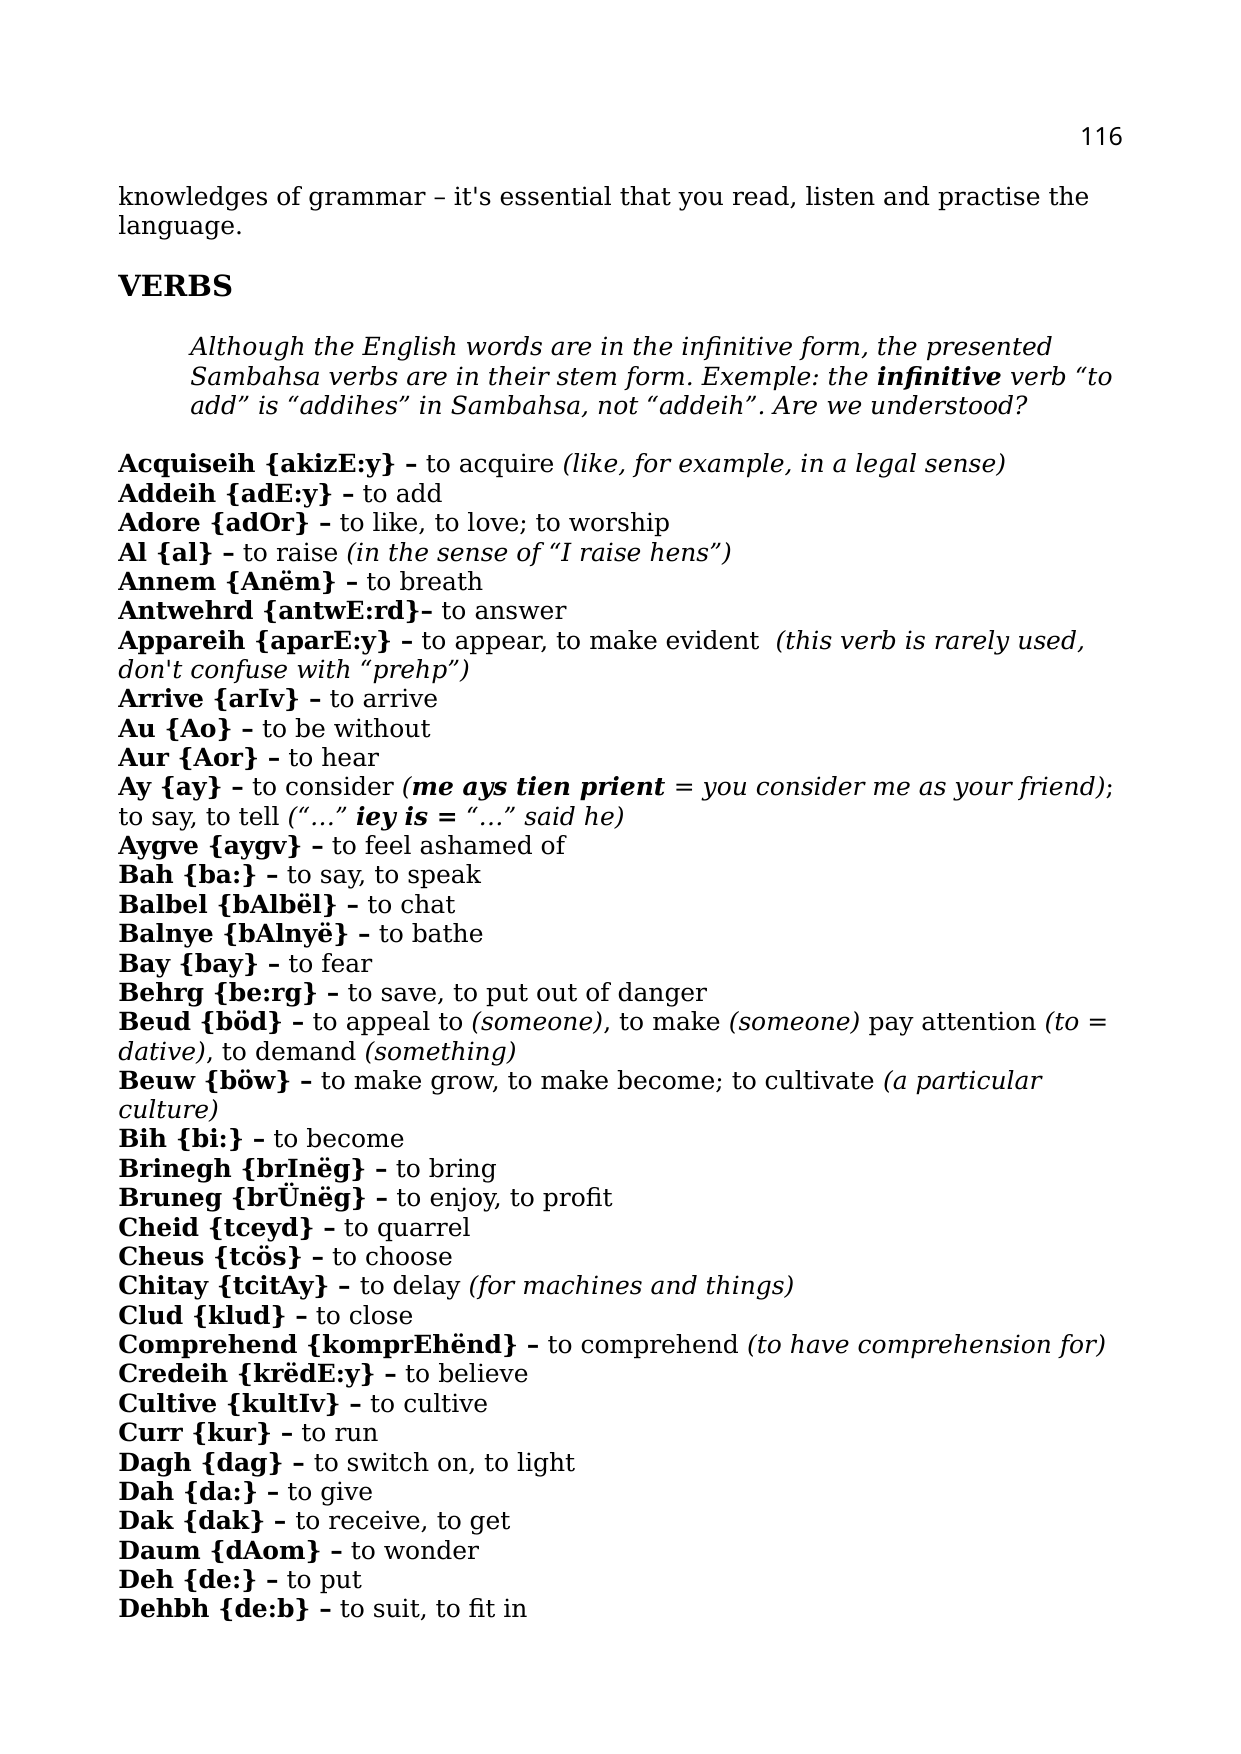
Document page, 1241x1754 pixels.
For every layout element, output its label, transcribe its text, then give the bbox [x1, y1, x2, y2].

subtitle VERBS [118, 269, 1123, 303]
text Dehbh {de:b} – to suit, to fit in [118, 1594, 1123, 1624]
text Deh {de:} – to put [118, 1565, 1123, 1594]
text Daum {dAom} – to wonder [118, 1536, 1123, 1565]
text Addeih {adE:y} – to add [118, 479, 1123, 508]
text Clud {klud} – to close [118, 1301, 1123, 1330]
text Antwehrd {antwE:rd}– to answer [118, 596, 1123, 626]
text Bruneg {brÜnëg} – to enjoy, to profit [118, 1183, 1123, 1213]
text Dak {dak} – to receive, to get [118, 1506, 1123, 1536]
text Beud {böd} – to appeal to (someone), to make (someone) pay attention (to = dative), to demand (something) [118, 1007, 1123, 1066]
text Chitay {tcitAy} – to delay (for machines and things) [118, 1271, 1123, 1301]
text Curr {kur} – to run [118, 1418, 1123, 1448]
text Bih {bi:} – to become [118, 1124, 1123, 1154]
text Au {Ao} – to be without [118, 714, 1123, 743]
text Beuw {böw} – to make grow, to make become; to cultivate (a particular culture) [118, 1066, 1123, 1124]
text Balnye {bAlnyë} – to bathe [118, 919, 1123, 949]
text Bay {bay} – to fear [118, 949, 1123, 978]
text Al {al} – to raise (in the sense of “I raise hens”) [118, 538, 1123, 567]
text Adore {adOr} – to like, to love; to worship [118, 508, 1123, 538]
text Dagh {dag} – to switch on, to light [118, 1448, 1123, 1477]
text Arrive {arIv} – to arrive [118, 684, 1123, 714]
text Acquiseih {akizE:y} – to acquire (like, for example, in a legal sense) [118, 449, 1123, 479]
text knowledges of grammar – it's essential that you read, listen and practise the language. [118, 182, 1123, 240]
text Dah {da:} – to give [118, 1477, 1123, 1506]
text Cheid {tceyd} – to quarrel [118, 1213, 1123, 1242]
text Balbel {bAlbël} – to chat [118, 890, 1123, 919]
text Brinegh {brInëg} – to bring [118, 1154, 1123, 1183]
text Behrg {be:rg} – to save, to put out of danger [118, 978, 1123, 1007]
text Aygve {aygv} – to feel ashamed of [118, 831, 1123, 861]
text Credeih {krëdE:y} – to believe [118, 1359, 1123, 1389]
text Although the English words are in the infinitive form, the presented Sambahsa verbs are in their stem form. Exemple: the infinitive verb “to add” is “addihes” in Sambahsa, not “addeih”. Are we understood? [190, 333, 1123, 420]
text Aur {Aor} – to hear [118, 743, 1123, 772]
text Comprehend {komprEhënd} – to comprehend (to have comprehension for) [118, 1330, 1123, 1359]
text Bah {ba:} – to say, to speak [118, 861, 1123, 890]
text Ay {ay} – to consider (me ays tien prient = you consider me as your friend); to say, to tell (“…” iey is = “…” said he) [118, 772, 1123, 831]
text Appareih {aparE:y} – to appear, to make evident (this verb is rarely used, don't confuse with “prehp”) [118, 626, 1123, 684]
text Cultive {kultIv} – to cultive [118, 1389, 1123, 1418]
text Annem {Anëm} – to breath [118, 567, 1123, 596]
text Cheus {tcös} – to choose [118, 1242, 1123, 1271]
